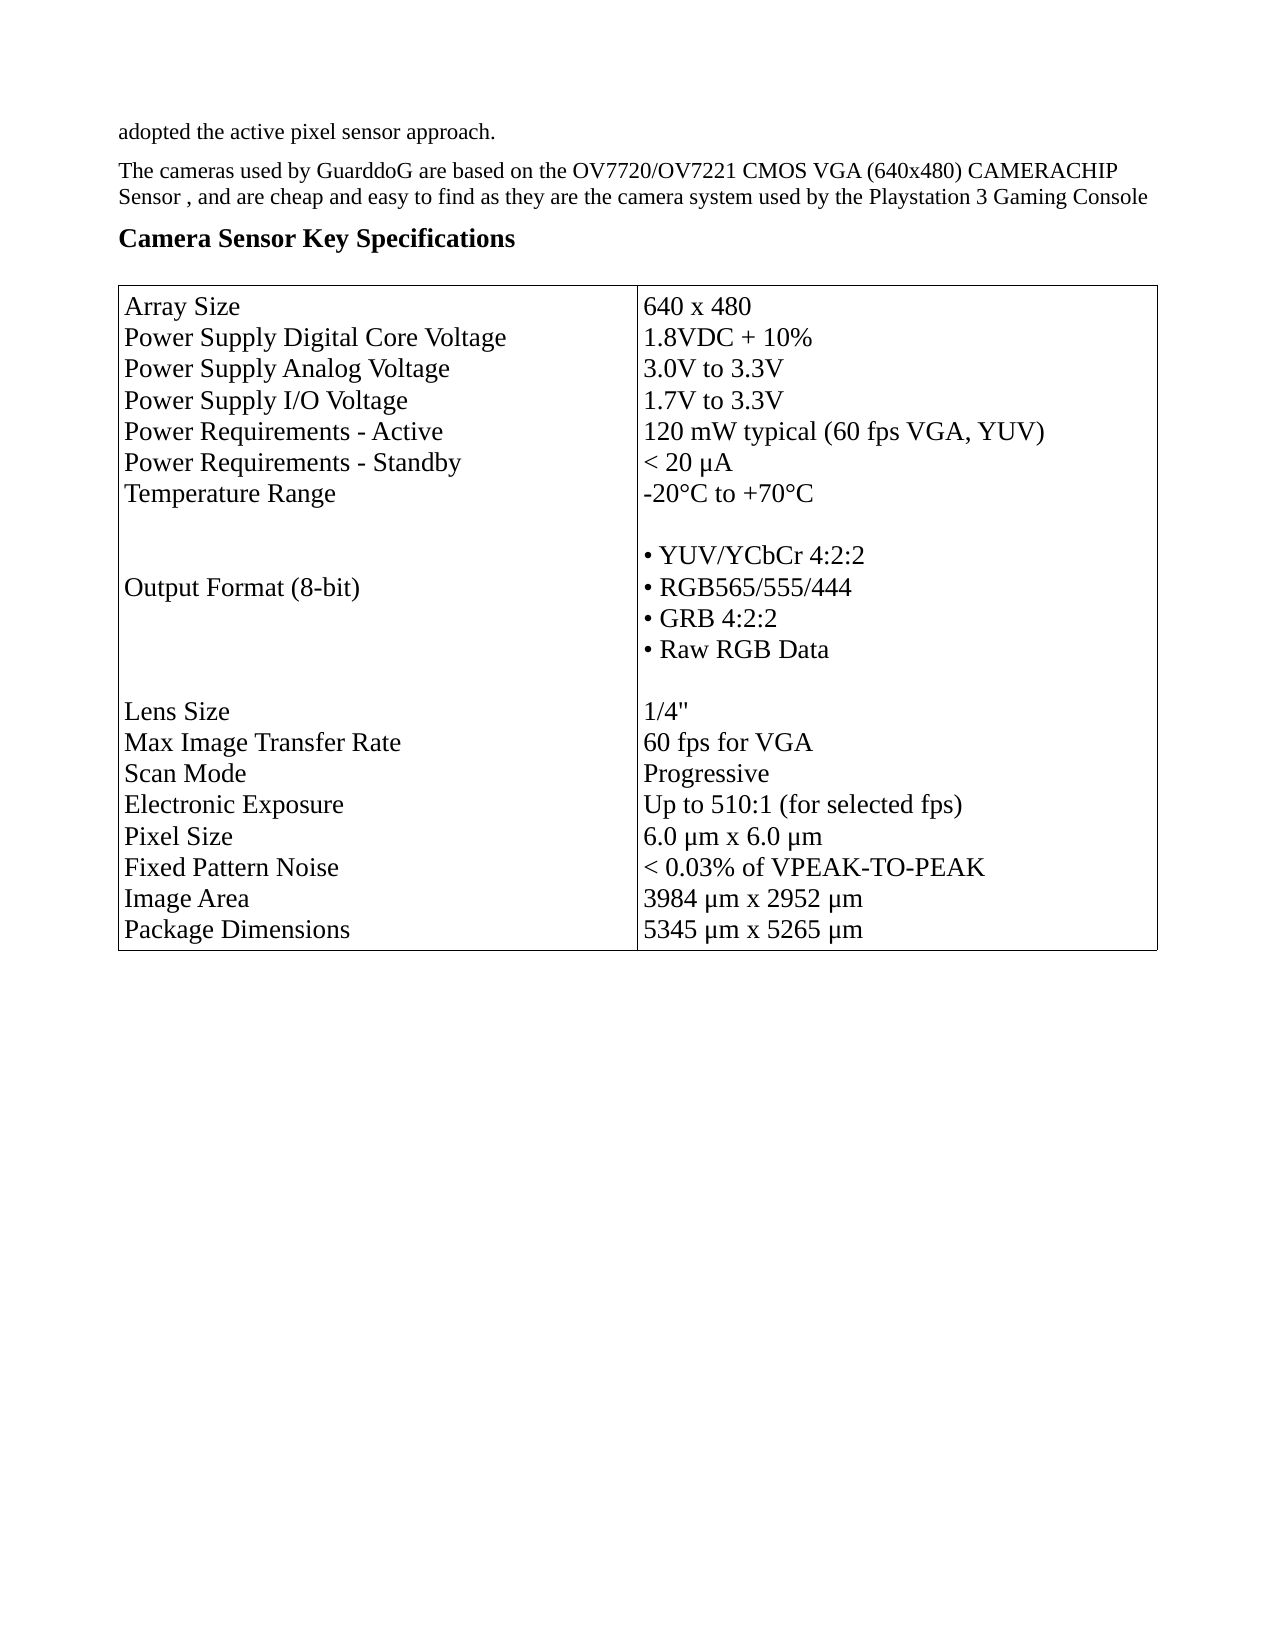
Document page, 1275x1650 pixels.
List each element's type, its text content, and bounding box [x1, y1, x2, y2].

text Camera Sensor Key Specifications [118, 222, 1157, 253]
table_header 640 x 480 1.8VDC + 10% 3.0V to 3.3V 1.7V to 3.3V 120 mW typical (60 fps VGA, YUV) < 20 μA -20°C to +70°C • YUV/YCbCr 4:2:2 • RGB565/555/444 • GRB 4:2:2 • Raw RGB Data 1/4" 60 fps for VGA Progressive Up to 510:1 (for selected fps) 6.0 μm x 6.0 μm < 0.03% of VPEAK-TO-PEAK 3984 μm x 2952 μm 5345 μm x 5265 μm [638, 286, 1157, 950]
table_header Array Size Power Supply Digital Core Voltage Power Supply Analog Voltage Power Supply I/O Voltage Power Requirements - Active Power Requirements - Standby Temperature Range Output Format (8-bit) Lens Size Max Image Transfer Rate Scan Mode Electronic Exposure Pixel Size Fixed Pattern Noise Image Area Package Dimensions [119, 286, 637, 950]
text The cameras used by GuarddoG are based on the OV7720/OV7221 CMOS VGA (640x480) CAMERACHIP Sensor , and are cheap and easy to find as they are the camera system used by the Playstation 3 Gaming Console [118, 157, 1157, 210]
text adopted the active pixel sensor approach. [118, 118, 1157, 144]
